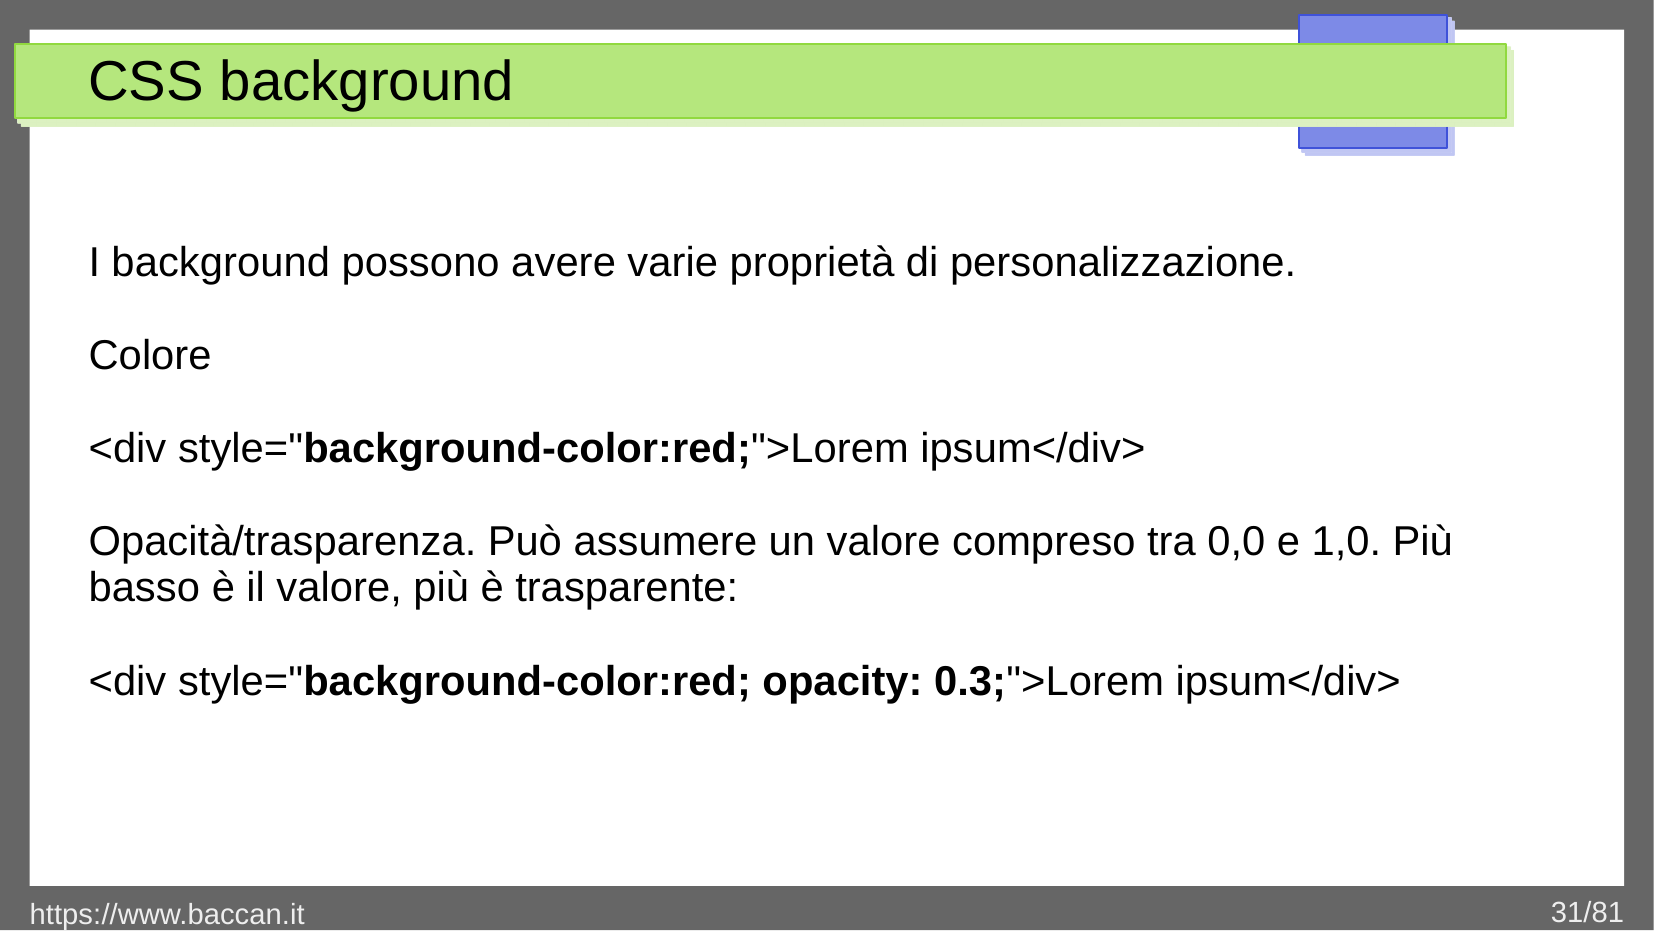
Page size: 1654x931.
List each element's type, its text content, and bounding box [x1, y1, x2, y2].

title CSS background [88, 44, 1506, 119]
text_box I background possono avere varie proprietà di personalizzazione. Colore <div style="background-color:red;">Lorem ipsum</div> Opacità/trasparenza. Può assumere un valore compreso tra 0,0 e 1,0. Più basso è il valore, più è trasparente: <div style="background-color:red; opacity: 0.3;">Lorem ipsum</div> [88, 169, 1565, 820]
